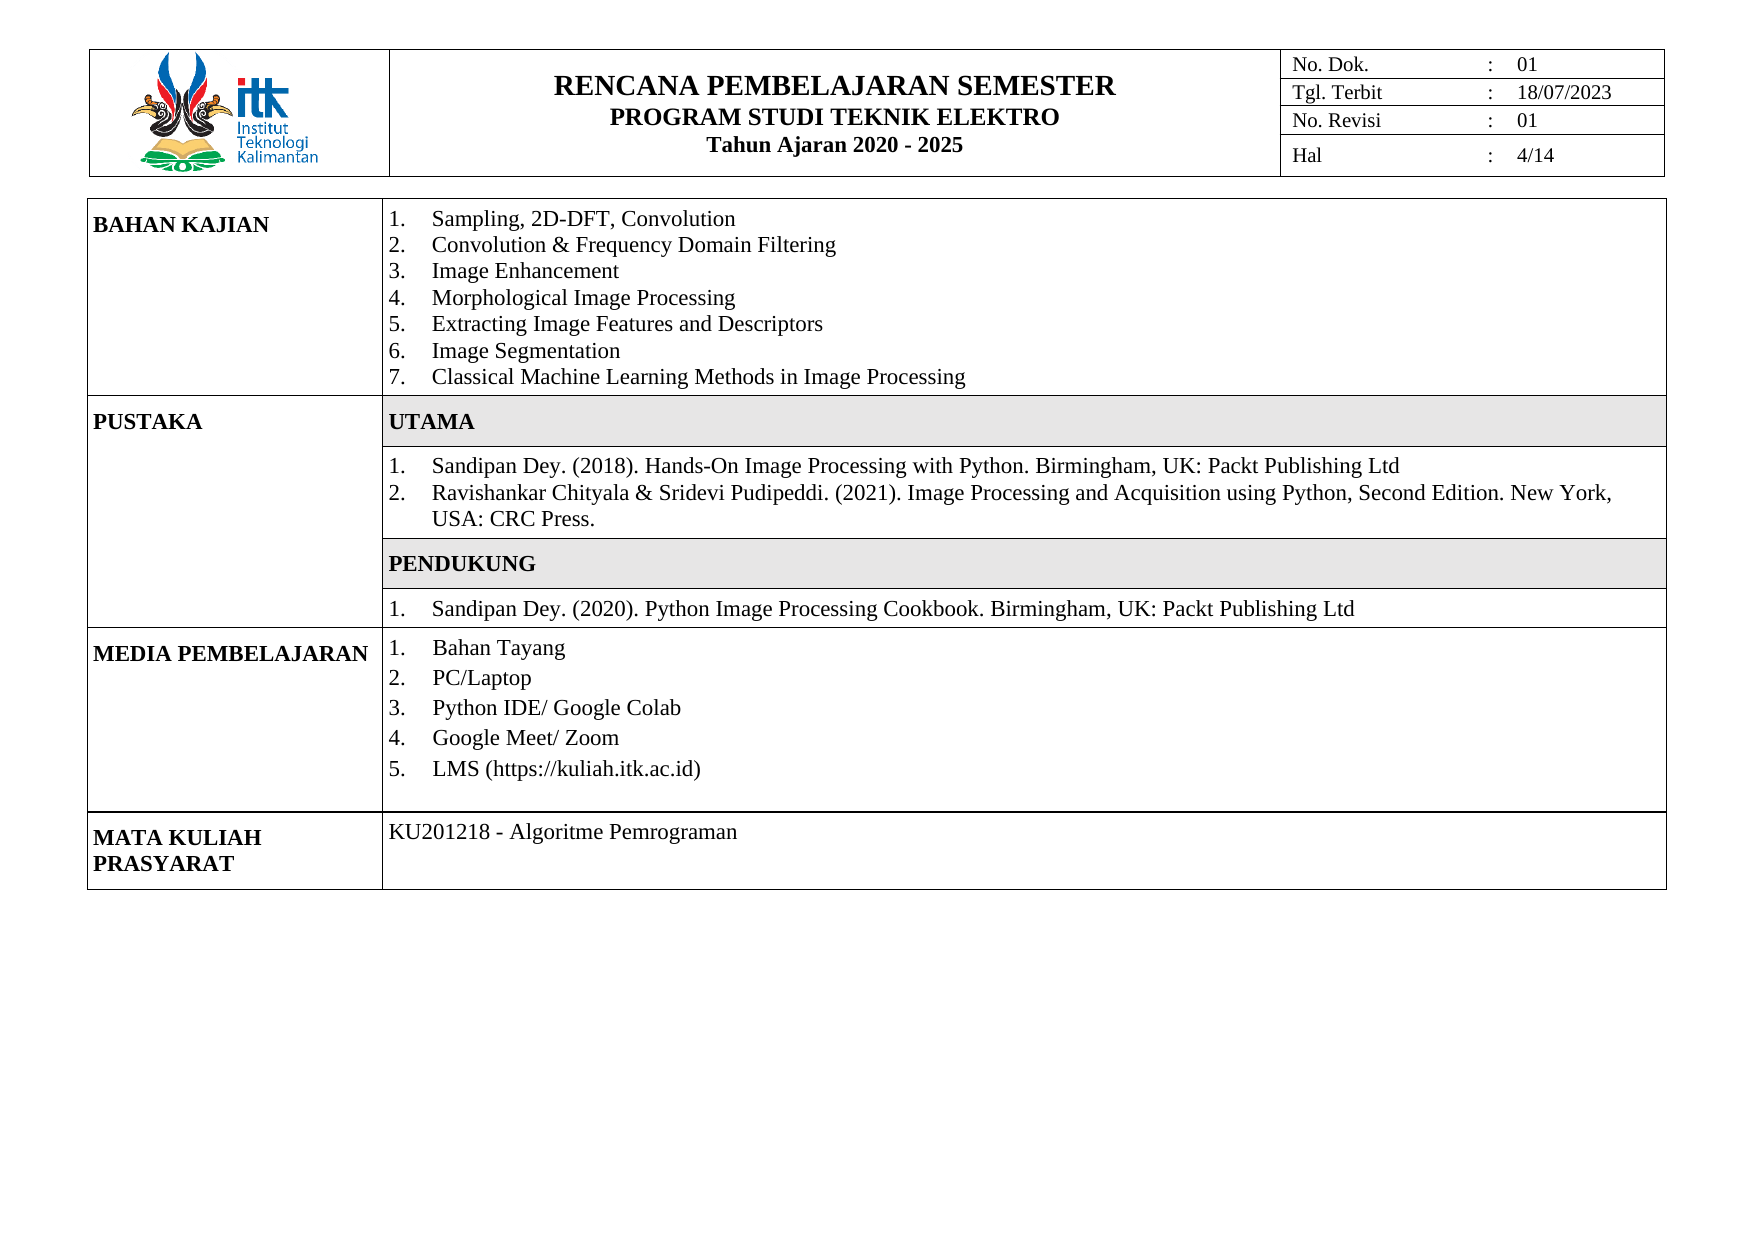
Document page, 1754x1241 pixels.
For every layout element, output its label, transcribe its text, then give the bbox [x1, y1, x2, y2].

table_cell Sampling, 2D-DFT, Convolution Convolution & Frequency Domain Filtering Image Enhancement Morphological Image Processing Extracting Image Features and Descriptors Image Segmentation Classical Machine Learning Methods in Image Processing [383, 199, 1666, 395]
table_cell MEDIA PEMBELAJARAN [88, 628, 382, 811]
table_cell KU201218 - Algoritme Pemrograman [383, 813, 1666, 888]
table_cell PUSTAKA [88, 396, 382, 627]
picture [127, 50, 322, 176]
table_cell MATA KULIAH PRASYARAT [88, 813, 382, 888]
table_cell BAHAN KAJIAN [88, 199, 382, 395]
table_cell Bahan Tayang PC/Laptop Python IDE/ Google Colab Google Meet/ Zoom LMS (https://kuliah.itk.ac.id) [383, 628, 1666, 811]
table_cell Sandipan Dey. (2020). Python Image Processing Cookbook. Birmingham, UK: Packt Publishing Ltd [383, 589, 1666, 627]
table_cell Sandipan Dey. (2018). Hands-On Image Processing with Python. Birmingham, UK: Packt Publishing Ltd Ravishankar Chityala & Sridevi Pudipeddi. (2021). Image Processing and Acquisition using Python, Second Edition. New York, USA: CRC Press. [383, 447, 1666, 537]
table_cell UTAMA [383, 396, 1666, 446]
table_cell PENDUKUNG [383, 539, 1666, 588]
